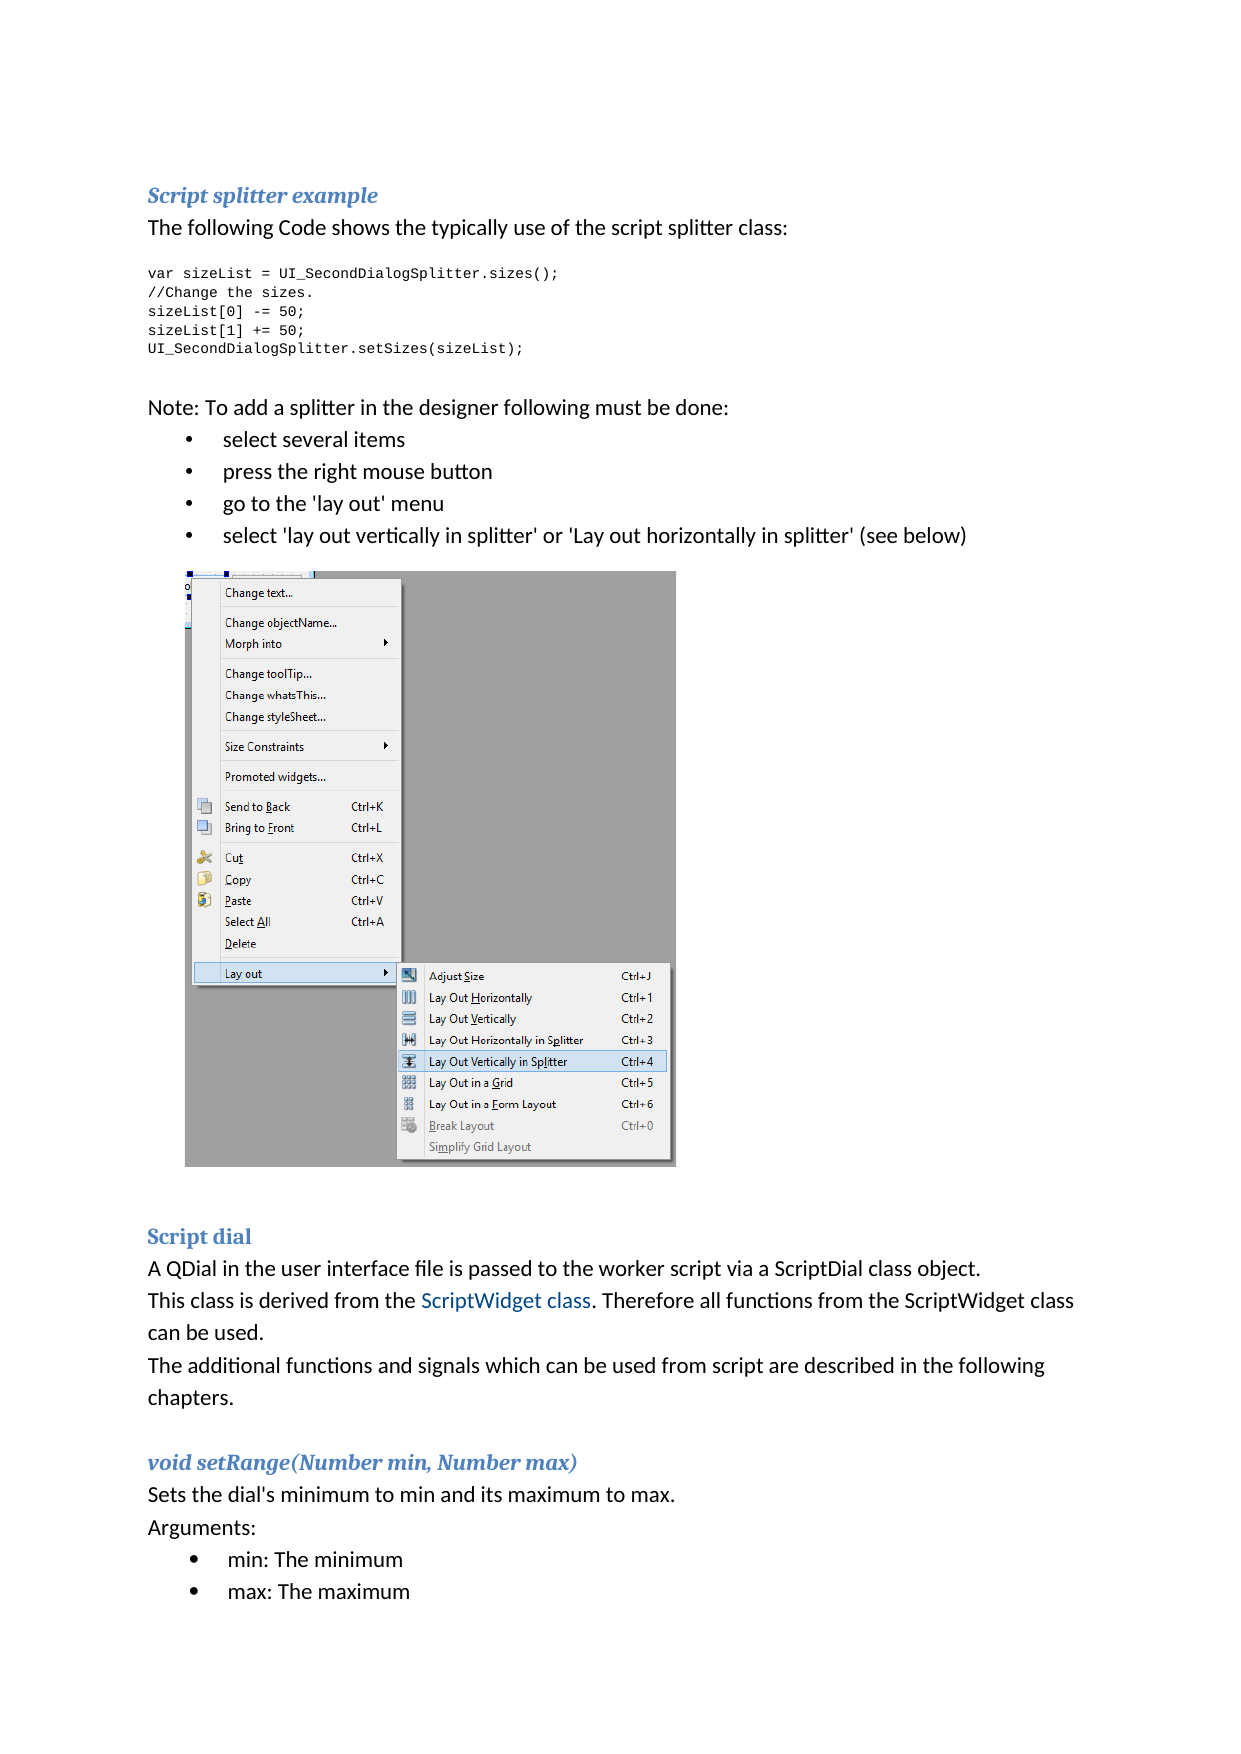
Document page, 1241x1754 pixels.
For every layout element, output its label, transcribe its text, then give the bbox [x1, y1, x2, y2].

text UI_SecondDialogSplitter.setSizes(sizeList); [148, 342, 1093, 358]
subtitle void setRange(Number min, Number max) [148, 1450, 1093, 1477]
subtitle Script splitter example [148, 183, 1093, 209]
text This class is derived from the ScriptWidget class. Therefore all functions from the ScriptWidget class can be used. [148, 1286, 1093, 1347]
text Sets the dial's minimum to min and its maximum to max. [148, 1480, 1093, 1508]
list select several items [185, 425, 1093, 453]
subtitle Script dial [148, 1224, 1093, 1250]
text The following Code shows the typically use of the script splitter class: [148, 213, 1093, 241]
list min: The minimum [190, 1545, 1093, 1573]
text //Change the sizes. [148, 285, 1093, 301]
list go to the 'lay out' menu [185, 489, 1093, 517]
text A QDial in the user interface file is passed to the worker script via a ScriptDial class object. [148, 1254, 1093, 1282]
text sizeList[0] -= 50; [148, 304, 1093, 320]
text sizeList[1] += 50; [148, 323, 1093, 339]
text var sizeList = UI_SecondDialogSplitter.sizes(); [148, 266, 1093, 282]
list press the right mouse button [185, 457, 1093, 485]
text The additional functions and signals which can be used from script are described in the following chapters. [148, 1351, 1093, 1411]
text Note: To add a splitter in the designer following must be done: [148, 393, 1093, 421]
list select 'lay out vertically in splitter' or 'Lay out horizontally in splitter' (see below) [185, 522, 1093, 550]
picture [184, 571, 677, 1167]
text Arguments: [148, 1513, 1093, 1541]
list max: The maximum [190, 1577, 1093, 1605]
